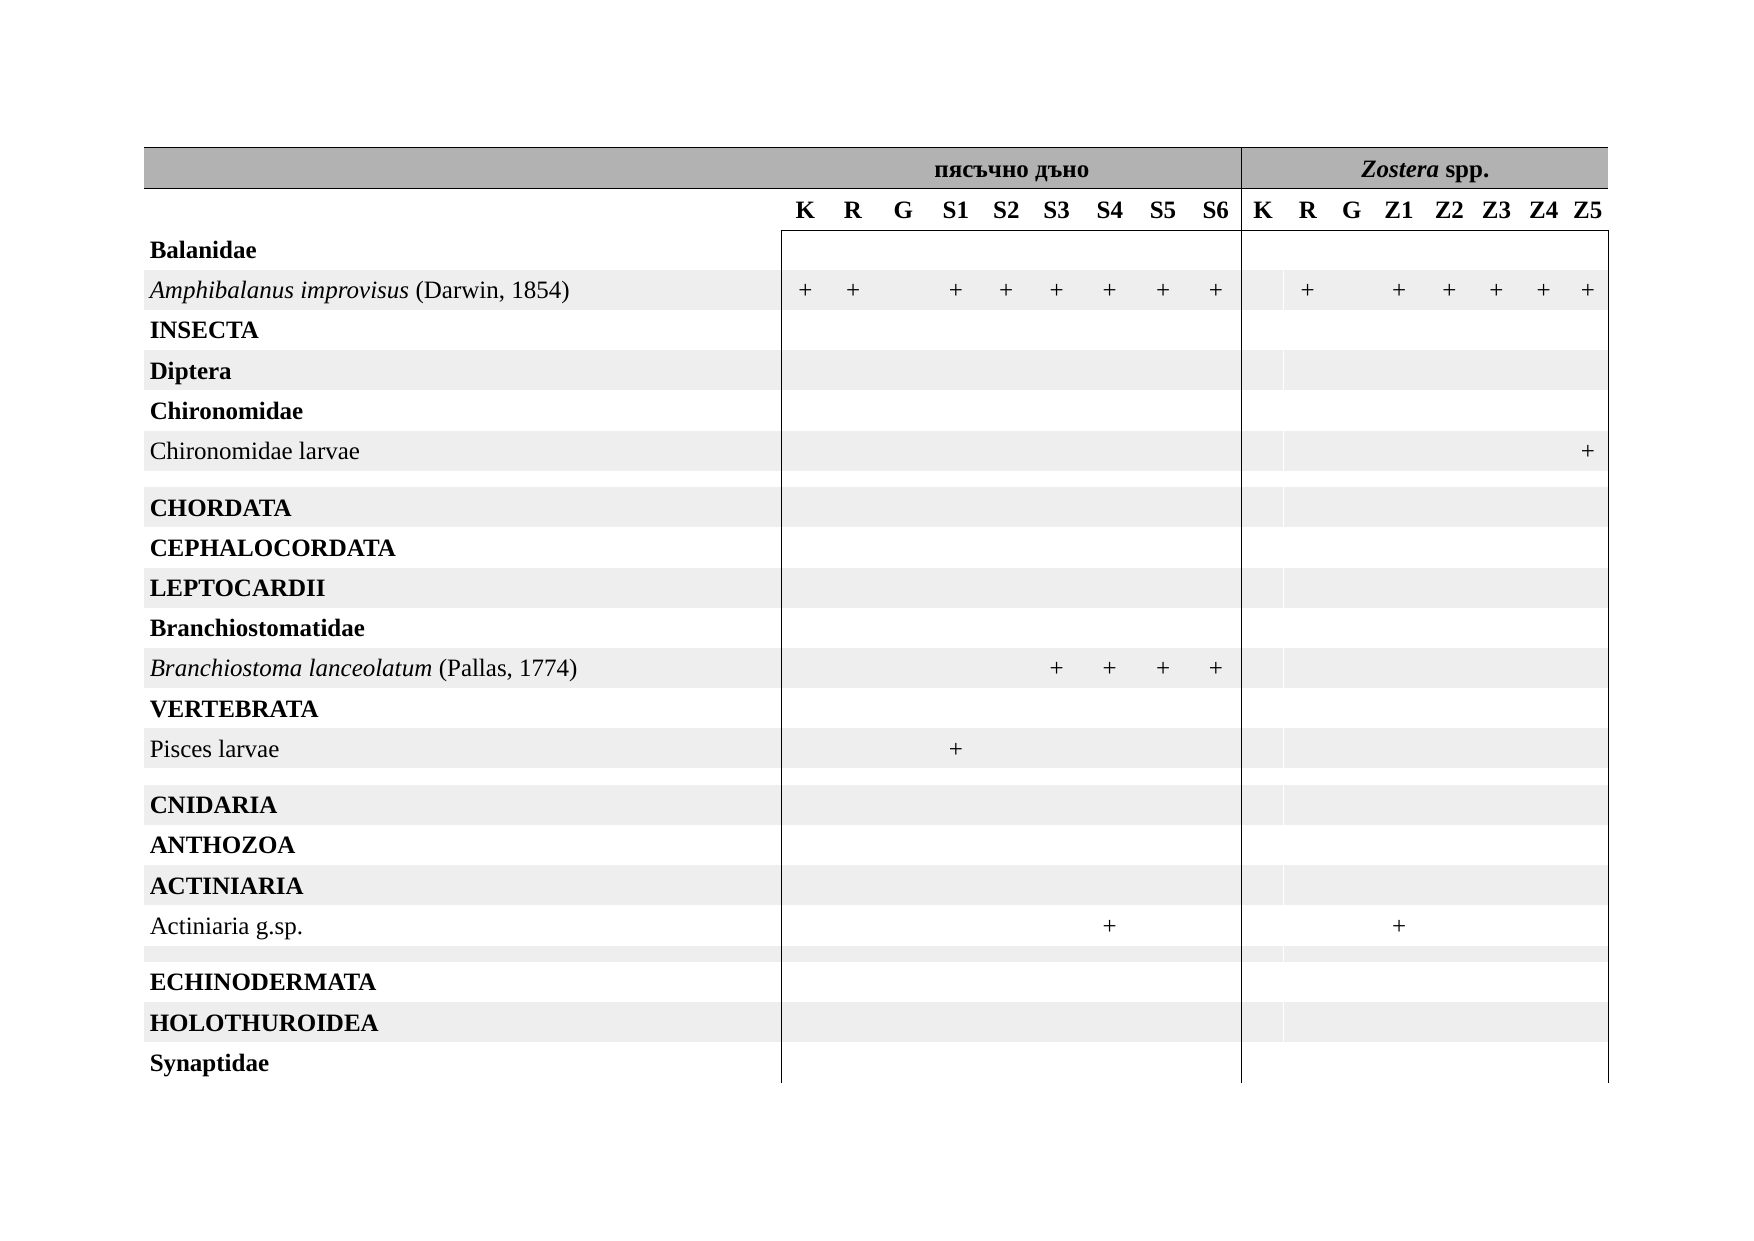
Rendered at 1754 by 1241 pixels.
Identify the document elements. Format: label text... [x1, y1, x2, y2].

table_cell [1136, 769, 1189, 785]
table_cell + [929, 270, 982, 310]
table_cell [1472, 905, 1520, 946]
table_cell [1567, 231, 1608, 270]
table_cell [929, 785, 982, 825]
table_cell [1567, 865, 1608, 905]
table_cell [1520, 688, 1567, 728]
table_cell [1567, 825, 1608, 865]
table_cell [1030, 728, 1083, 768]
table_cell [1567, 310, 1608, 350]
table_cell [1520, 962, 1567, 1002]
table_cell [1136, 390, 1189, 431]
table_cell [1189, 946, 1241, 962]
table_cell [982, 1002, 1030, 1042]
table_cell LEPTOCARDII [144, 568, 781, 608]
table_cell + [1372, 270, 1426, 310]
table_cell [1472, 865, 1520, 905]
table_cell [1242, 487, 1283, 527]
table_cell [877, 769, 929, 785]
table_cell S4 [1083, 189, 1136, 229]
table_cell [782, 310, 829, 350]
table_cell [1331, 350, 1372, 390]
table_cell [1472, 390, 1520, 431]
table_cell [982, 946, 1030, 962]
table_cell [829, 728, 877, 768]
table_cell [1189, 785, 1241, 825]
table_cell [144, 946, 781, 962]
table_header [144, 148, 781, 188]
table_cell [1331, 962, 1372, 1002]
table_cell [1331, 270, 1372, 310]
table_cell [1372, 527, 1426, 567]
table_cell [1472, 785, 1520, 825]
table_cell Branchiostomatidae [144, 608, 781, 648]
table_cell [1136, 608, 1189, 648]
table_cell [1331, 608, 1372, 648]
table_cell [829, 825, 877, 865]
table_cell [1472, 350, 1520, 390]
table_cell [1372, 487, 1426, 527]
table_cell [929, 648, 982, 688]
table_cell [829, 231, 877, 270]
table_cell [1284, 310, 1331, 350]
table_cell K [1242, 189, 1283, 229]
table_cell [1083, 865, 1136, 905]
table_cell [1331, 946, 1372, 962]
table_cell [1242, 568, 1283, 608]
table_cell [1567, 471, 1608, 487]
table_cell [1189, 825, 1241, 865]
table_cell [1426, 865, 1472, 905]
table_cell [1372, 471, 1426, 487]
table_cell [877, 905, 929, 946]
table_cell [877, 231, 929, 270]
table_cell [929, 769, 982, 785]
table_cell + [1372, 905, 1426, 946]
table_cell [1567, 728, 1608, 768]
table_cell [1426, 608, 1472, 648]
table_cell [1189, 688, 1241, 728]
table_cell [829, 905, 877, 946]
table_cell [1030, 769, 1083, 785]
table_cell [877, 568, 929, 608]
table_cell [1472, 608, 1520, 648]
table_cell [1189, 1042, 1241, 1082]
table_cell [982, 688, 1030, 728]
table_cell [1372, 431, 1426, 471]
table_cell [1030, 231, 1083, 270]
table_cell [1083, 1002, 1136, 1042]
table_cell [1520, 648, 1567, 688]
table_cell [929, 231, 982, 270]
table_cell S3 [1030, 189, 1083, 229]
table_cell [1284, 1042, 1331, 1082]
table_cell + [1083, 270, 1136, 310]
table_cell + [929, 728, 982, 768]
table_cell [1030, 688, 1083, 728]
table_cell [1331, 471, 1372, 487]
table_cell [1426, 785, 1472, 825]
table_cell [1472, 946, 1520, 962]
table_cell [877, 648, 929, 688]
table_cell [1189, 1002, 1241, 1042]
table_cell [1426, 350, 1472, 390]
table_cell [1567, 1042, 1608, 1082]
table_cell [1242, 905, 1283, 946]
table_cell [1284, 350, 1331, 390]
table_cell Branchiostoma lanceolatum (Pallas, 1774) [144, 648, 781, 688]
table_cell [1242, 431, 1283, 471]
table_cell S2 [982, 189, 1030, 229]
table_cell [877, 825, 929, 865]
table_cell [1520, 1042, 1567, 1082]
table_cell [1520, 1002, 1567, 1042]
table_cell [1136, 728, 1189, 768]
table_cell Z1 [1372, 189, 1426, 229]
table_cell [1030, 527, 1083, 567]
table_cell [1083, 688, 1136, 728]
table_cell [1567, 1002, 1608, 1042]
table_cell [1189, 568, 1241, 608]
table_cell [982, 568, 1030, 608]
table_cell [1426, 1002, 1472, 1042]
table_cell [1472, 1042, 1520, 1082]
table_cell [1472, 527, 1520, 567]
table_cell [1567, 648, 1608, 688]
table_cell Chironomidae larvae [144, 431, 781, 471]
table_cell [1136, 431, 1189, 471]
table_cell [1331, 527, 1372, 567]
table_cell Amphibalanus improvisus (Darwin, 1854) [144, 270, 781, 310]
table_cell [1083, 471, 1136, 487]
table_cell [1520, 728, 1567, 768]
table_cell [1136, 825, 1189, 865]
table_cell Synaptidae [144, 1042, 781, 1082]
table_cell [1242, 688, 1283, 728]
table_cell [929, 527, 982, 567]
table_cell [1083, 728, 1136, 768]
table_cell [929, 487, 982, 527]
table_cell [1472, 231, 1520, 270]
table_cell [1083, 825, 1136, 865]
table_cell [1472, 487, 1520, 527]
table_cell [1520, 946, 1567, 962]
table_cell [1567, 962, 1608, 1002]
table_cell [877, 471, 929, 487]
table_cell [877, 310, 929, 350]
table_cell [1426, 648, 1472, 688]
table_cell [1331, 431, 1372, 471]
table_cell [829, 431, 877, 471]
table_cell [1136, 785, 1189, 825]
table_cell [982, 487, 1030, 527]
table_cell [1426, 431, 1472, 471]
table_cell [1136, 962, 1189, 1002]
table_cell INSECTA [144, 310, 781, 350]
table_cell [1372, 310, 1426, 350]
table_cell [782, 608, 829, 648]
table_cell [1189, 390, 1241, 431]
table_cell [1189, 905, 1241, 946]
table_cell [1189, 527, 1241, 567]
table_cell + [1426, 270, 1472, 310]
table_cell [1189, 350, 1241, 390]
table_cell [1372, 769, 1426, 785]
table_cell [1189, 431, 1241, 471]
table_cell [782, 728, 829, 768]
table_cell [1426, 471, 1472, 487]
table_cell [929, 1042, 982, 1082]
table_cell [982, 390, 1030, 431]
table_cell [1284, 648, 1331, 688]
table_cell [982, 648, 1030, 688]
table_cell [1426, 527, 1472, 567]
table_cell [1136, 568, 1189, 608]
table_cell [1426, 728, 1472, 768]
table_cell [829, 608, 877, 648]
table_cell [1083, 1042, 1136, 1082]
table_cell K [781, 189, 829, 229]
table_cell [1189, 769, 1241, 785]
table_cell [1189, 310, 1241, 350]
table_cell [1136, 905, 1189, 946]
table_cell [1331, 1042, 1372, 1082]
table_cell [1284, 865, 1331, 905]
table_cell S1 [929, 189, 982, 229]
table_cell [877, 527, 929, 567]
table_cell [1426, 487, 1472, 527]
table_cell [1520, 785, 1567, 825]
table_cell R [829, 189, 877, 229]
table_cell [1520, 527, 1567, 567]
table_cell [982, 728, 1030, 768]
table_cell [929, 1002, 982, 1042]
table_cell [929, 905, 982, 946]
table_cell [982, 962, 1030, 1002]
table_cell [782, 390, 829, 431]
table_cell [782, 350, 829, 390]
table_cell [1372, 648, 1426, 688]
table_cell [1136, 688, 1189, 728]
table_cell [1189, 231, 1241, 270]
table_cell [1331, 688, 1372, 728]
table_cell [877, 962, 929, 1002]
table_cell [1284, 962, 1331, 1002]
table_cell [929, 471, 982, 487]
table_cell [1331, 769, 1372, 785]
table_cell [982, 350, 1030, 390]
table_cell [1189, 962, 1241, 1002]
table_cell [1372, 946, 1426, 962]
table_cell [144, 769, 781, 785]
table_cell [1030, 568, 1083, 608]
table_cell + [1284, 270, 1331, 310]
table_cell [1242, 865, 1283, 905]
table_cell [782, 431, 829, 471]
table_cell [782, 865, 829, 905]
table_cell [982, 785, 1030, 825]
table_cell [829, 1042, 877, 1082]
table_cell ECHINODERMATA [144, 962, 781, 1002]
table_cell [829, 946, 877, 962]
table_cell [1472, 728, 1520, 768]
table_cell [1520, 310, 1567, 350]
table_cell [1426, 825, 1472, 865]
table_cell [929, 608, 982, 648]
table_cell [1284, 431, 1331, 471]
table_cell [829, 310, 877, 350]
table_cell [877, 1042, 929, 1082]
table_cell [144, 189, 781, 229]
table_cell [1083, 390, 1136, 431]
table_cell [829, 471, 877, 487]
table_cell [782, 688, 829, 728]
table_cell [1567, 769, 1608, 785]
table_cell [1472, 962, 1520, 1002]
table_cell [1426, 390, 1472, 431]
table_cell [929, 310, 982, 350]
table_cell + [1030, 270, 1083, 310]
table_cell [1083, 527, 1136, 567]
table_cell [877, 608, 929, 648]
table_cell [829, 568, 877, 608]
table_cell [929, 962, 982, 1002]
table_cell [1030, 390, 1083, 431]
table_cell [829, 527, 877, 567]
table_cell [1331, 231, 1372, 270]
table_cell [982, 825, 1030, 865]
table_cell CEPHALOCORDATA [144, 527, 781, 567]
table_cell [1083, 769, 1136, 785]
table_cell [1242, 648, 1283, 688]
table_cell [782, 962, 829, 1002]
table_cell [1242, 270, 1283, 310]
table_cell [1284, 825, 1331, 865]
table_cell [782, 785, 829, 825]
table_cell [1472, 1002, 1520, 1042]
table_cell [1472, 431, 1520, 471]
table_cell [829, 688, 877, 728]
table_cell + [1189, 270, 1241, 310]
table_cell [1520, 471, 1567, 487]
table_cell [877, 728, 929, 768]
table_cell [1520, 350, 1567, 390]
table_cell + [1567, 431, 1608, 471]
table_cell [1030, 825, 1083, 865]
table_cell [1030, 865, 1083, 905]
table_cell [1284, 487, 1331, 527]
table_cell [829, 785, 877, 825]
table_cell G [877, 189, 929, 229]
table_cell [1372, 1042, 1426, 1082]
table_cell [982, 905, 1030, 946]
table_cell + [782, 270, 829, 310]
table_cell + [829, 270, 877, 310]
table_cell [829, 390, 877, 431]
table_cell [829, 350, 877, 390]
table_cell [1331, 905, 1372, 946]
table_cell [1083, 310, 1136, 350]
table_cell [877, 946, 929, 962]
table_cell [1242, 471, 1283, 487]
table_cell + [1189, 648, 1241, 688]
table_cell [1242, 310, 1283, 350]
table_cell [1472, 568, 1520, 608]
table_cell [1284, 785, 1331, 825]
table_cell [1520, 865, 1567, 905]
table_cell [1242, 350, 1283, 390]
table_cell [1567, 785, 1608, 825]
table_cell [1472, 688, 1520, 728]
table_cell + [1472, 270, 1520, 310]
table_cell [1472, 471, 1520, 487]
table_cell [1242, 231, 1283, 270]
table_cell [1372, 608, 1426, 648]
table_cell [782, 769, 829, 785]
table_cell S6 [1189, 189, 1241, 229]
table_cell [1284, 1002, 1331, 1042]
table_cell [1030, 905, 1083, 946]
table_cell [1284, 568, 1331, 608]
table_cell [1284, 905, 1331, 946]
table_cell [877, 487, 929, 527]
table_cell [1567, 568, 1608, 608]
table_cell [1372, 231, 1426, 270]
table_cell [829, 769, 877, 785]
table_cell ACTINIARIA [144, 865, 781, 905]
table_cell [782, 946, 829, 962]
table_cell + [1083, 905, 1136, 946]
table_cell [829, 648, 877, 688]
table_cell [1030, 962, 1083, 1002]
table_cell [1426, 946, 1472, 962]
table_cell [1242, 946, 1283, 962]
table_cell [877, 431, 929, 471]
table_cell [877, 785, 929, 825]
table_cell Z4 [1520, 189, 1567, 229]
table_cell [1030, 471, 1083, 487]
table_cell [1372, 728, 1426, 768]
table_cell [1083, 568, 1136, 608]
table_cell [782, 527, 829, 567]
table_cell Z3 [1472, 189, 1520, 229]
table_cell ANTHOZOA [144, 825, 781, 865]
table_cell [1567, 905, 1608, 946]
table_cell [1242, 825, 1283, 865]
table_cell [782, 487, 829, 527]
table_cell [1331, 825, 1372, 865]
table_cell [782, 1042, 829, 1082]
table_cell + [1136, 648, 1189, 688]
table_cell [1189, 487, 1241, 527]
table_cell [1331, 865, 1372, 905]
table_cell [1372, 568, 1426, 608]
table_cell [1520, 905, 1567, 946]
table_cell [782, 905, 829, 946]
table_cell [1372, 865, 1426, 905]
table_cell [1083, 231, 1136, 270]
table_cell [1242, 1042, 1283, 1082]
table_cell [1083, 962, 1136, 1002]
table_cell Balanidae [144, 230, 781, 270]
table_cell [1284, 769, 1331, 785]
table_cell [1567, 688, 1608, 728]
table_cell [829, 962, 877, 1002]
table_cell [1520, 568, 1567, 608]
table_cell [144, 471, 781, 487]
table_cell G [1331, 189, 1372, 229]
table_cell [1083, 946, 1136, 962]
table_cell [929, 825, 982, 865]
table_cell [1567, 350, 1608, 390]
table_cell [1520, 487, 1567, 527]
table_cell [1030, 431, 1083, 471]
table_cell [829, 487, 877, 527]
table_cell [877, 270, 929, 310]
table_cell [1472, 648, 1520, 688]
table_cell [1426, 688, 1472, 728]
table_cell [982, 608, 1030, 648]
table_cell [1242, 527, 1283, 567]
table_cell [1426, 1042, 1472, 1082]
table_cell [877, 865, 929, 905]
table_cell [929, 390, 982, 431]
table_cell [929, 865, 982, 905]
table_cell [1567, 608, 1608, 648]
table_cell [1083, 608, 1136, 648]
table_cell [1284, 527, 1331, 567]
table_cell [877, 390, 929, 431]
table_cell [1189, 608, 1241, 648]
table_cell [829, 1002, 877, 1042]
table_cell [1030, 608, 1083, 648]
table_cell VERTEBRATA [144, 688, 781, 728]
table_cell [982, 471, 1030, 487]
table_cell [877, 688, 929, 728]
table_cell [1331, 487, 1372, 527]
table_cell [1242, 962, 1283, 1002]
table_cell Diptera [144, 350, 781, 390]
table_cell [1520, 769, 1567, 785]
table_cell [982, 527, 1030, 567]
table_cell [1426, 310, 1472, 350]
table_cell [1520, 608, 1567, 648]
table_cell HOLOTHUROIDEA [144, 1002, 781, 1042]
table_cell [1284, 688, 1331, 728]
table_cell [929, 946, 982, 962]
table_cell [1030, 785, 1083, 825]
table_cell [1083, 487, 1136, 527]
table_cell [877, 350, 929, 390]
table_cell [1136, 350, 1189, 390]
table_cell [1372, 350, 1426, 390]
table_cell Z5 [1567, 189, 1608, 229]
table_cell [1520, 390, 1567, 431]
table_cell Actiniaria g.sp. [144, 905, 781, 946]
table_cell [1136, 231, 1189, 270]
table_cell [1136, 1002, 1189, 1042]
table_cell [1136, 946, 1189, 962]
table_cell [1331, 568, 1372, 608]
table_cell [1030, 1002, 1083, 1042]
table_cell [929, 431, 982, 471]
table_cell [1242, 1002, 1283, 1042]
table_cell [1426, 962, 1472, 1002]
table_cell [1083, 350, 1136, 390]
table_cell [1189, 471, 1241, 487]
table_cell [1136, 487, 1189, 527]
table_cell [1426, 769, 1472, 785]
table_cell [1284, 231, 1331, 270]
table_cell [1331, 648, 1372, 688]
table_cell [1284, 946, 1331, 962]
table_cell Chironomidae [144, 390, 781, 431]
table_cell [929, 568, 982, 608]
table_cell [782, 825, 829, 865]
table_cell [982, 431, 1030, 471]
table_cell [1331, 390, 1372, 431]
table_cell [782, 568, 829, 608]
table_cell [1331, 1002, 1372, 1042]
table_cell [929, 688, 982, 728]
table_cell [1372, 688, 1426, 728]
table_cell [1567, 487, 1608, 527]
table_cell [982, 865, 1030, 905]
table_cell [877, 1002, 929, 1042]
table_cell + [1083, 648, 1136, 688]
table_header Zostera spp. [1242, 148, 1608, 188]
table_cell [1189, 865, 1241, 905]
table_cell [1567, 946, 1608, 962]
table_cell [1242, 728, 1283, 768]
table_cell [1331, 785, 1372, 825]
table_cell [1567, 390, 1608, 431]
table_cell [1472, 310, 1520, 350]
table_cell [1284, 471, 1331, 487]
table_cell [1189, 728, 1241, 768]
table_cell [829, 865, 877, 905]
table_cell [982, 769, 1030, 785]
table_cell [1331, 728, 1372, 768]
table_cell [982, 310, 1030, 350]
table_cell CNIDARIA [144, 785, 781, 825]
table_cell [1242, 390, 1283, 431]
table_cell [1030, 350, 1083, 390]
table_cell [1030, 1042, 1083, 1082]
table_cell + [1520, 270, 1567, 310]
table_cell + [1136, 270, 1189, 310]
table_cell [1372, 962, 1426, 1002]
table_cell Z2 [1426, 189, 1472, 229]
table_cell [929, 350, 982, 390]
table_cell [1372, 825, 1426, 865]
table_cell [1472, 825, 1520, 865]
table_cell [982, 231, 1030, 270]
table_cell [1567, 527, 1608, 567]
table_cell + [982, 270, 1030, 310]
table_cell [1520, 231, 1567, 270]
table_cell [1426, 568, 1472, 608]
table_cell R [1284, 189, 1331, 229]
table_cell [782, 1002, 829, 1042]
table_cell [1331, 310, 1372, 350]
table_cell [982, 1042, 1030, 1082]
table_cell [1426, 231, 1472, 270]
table_cell [1242, 769, 1283, 785]
table_cell [1030, 487, 1083, 527]
table_cell [1136, 865, 1189, 905]
table_cell [1284, 728, 1331, 768]
table_cell + [1030, 648, 1083, 688]
table_cell [1136, 1042, 1189, 1082]
table_cell [1284, 608, 1331, 648]
table_cell [1083, 431, 1136, 471]
table_cell [1030, 946, 1083, 962]
table_cell [1426, 905, 1472, 946]
table_cell [1284, 390, 1331, 431]
table_cell [1136, 471, 1189, 487]
table_cell [782, 231, 829, 270]
table_cell [1520, 825, 1567, 865]
table_cell [1083, 785, 1136, 825]
table_cell [1472, 769, 1520, 785]
table_cell [1372, 785, 1426, 825]
table_cell [1136, 310, 1189, 350]
table_cell Pisces larvae [144, 728, 781, 768]
table_cell [1136, 527, 1189, 567]
table_header пясъчно дъно [781, 148, 1241, 188]
table_cell CHORDATA [144, 487, 781, 527]
table_cell [1520, 431, 1567, 471]
table_cell [1372, 390, 1426, 431]
table_cell [1030, 310, 1083, 350]
table_cell [782, 648, 829, 688]
table_cell [1242, 785, 1283, 825]
table_cell + [1567, 270, 1608, 310]
table_cell [782, 471, 829, 487]
table_cell [1242, 608, 1283, 648]
table_cell [1372, 1002, 1426, 1042]
table_cell S5 [1136, 189, 1189, 229]
